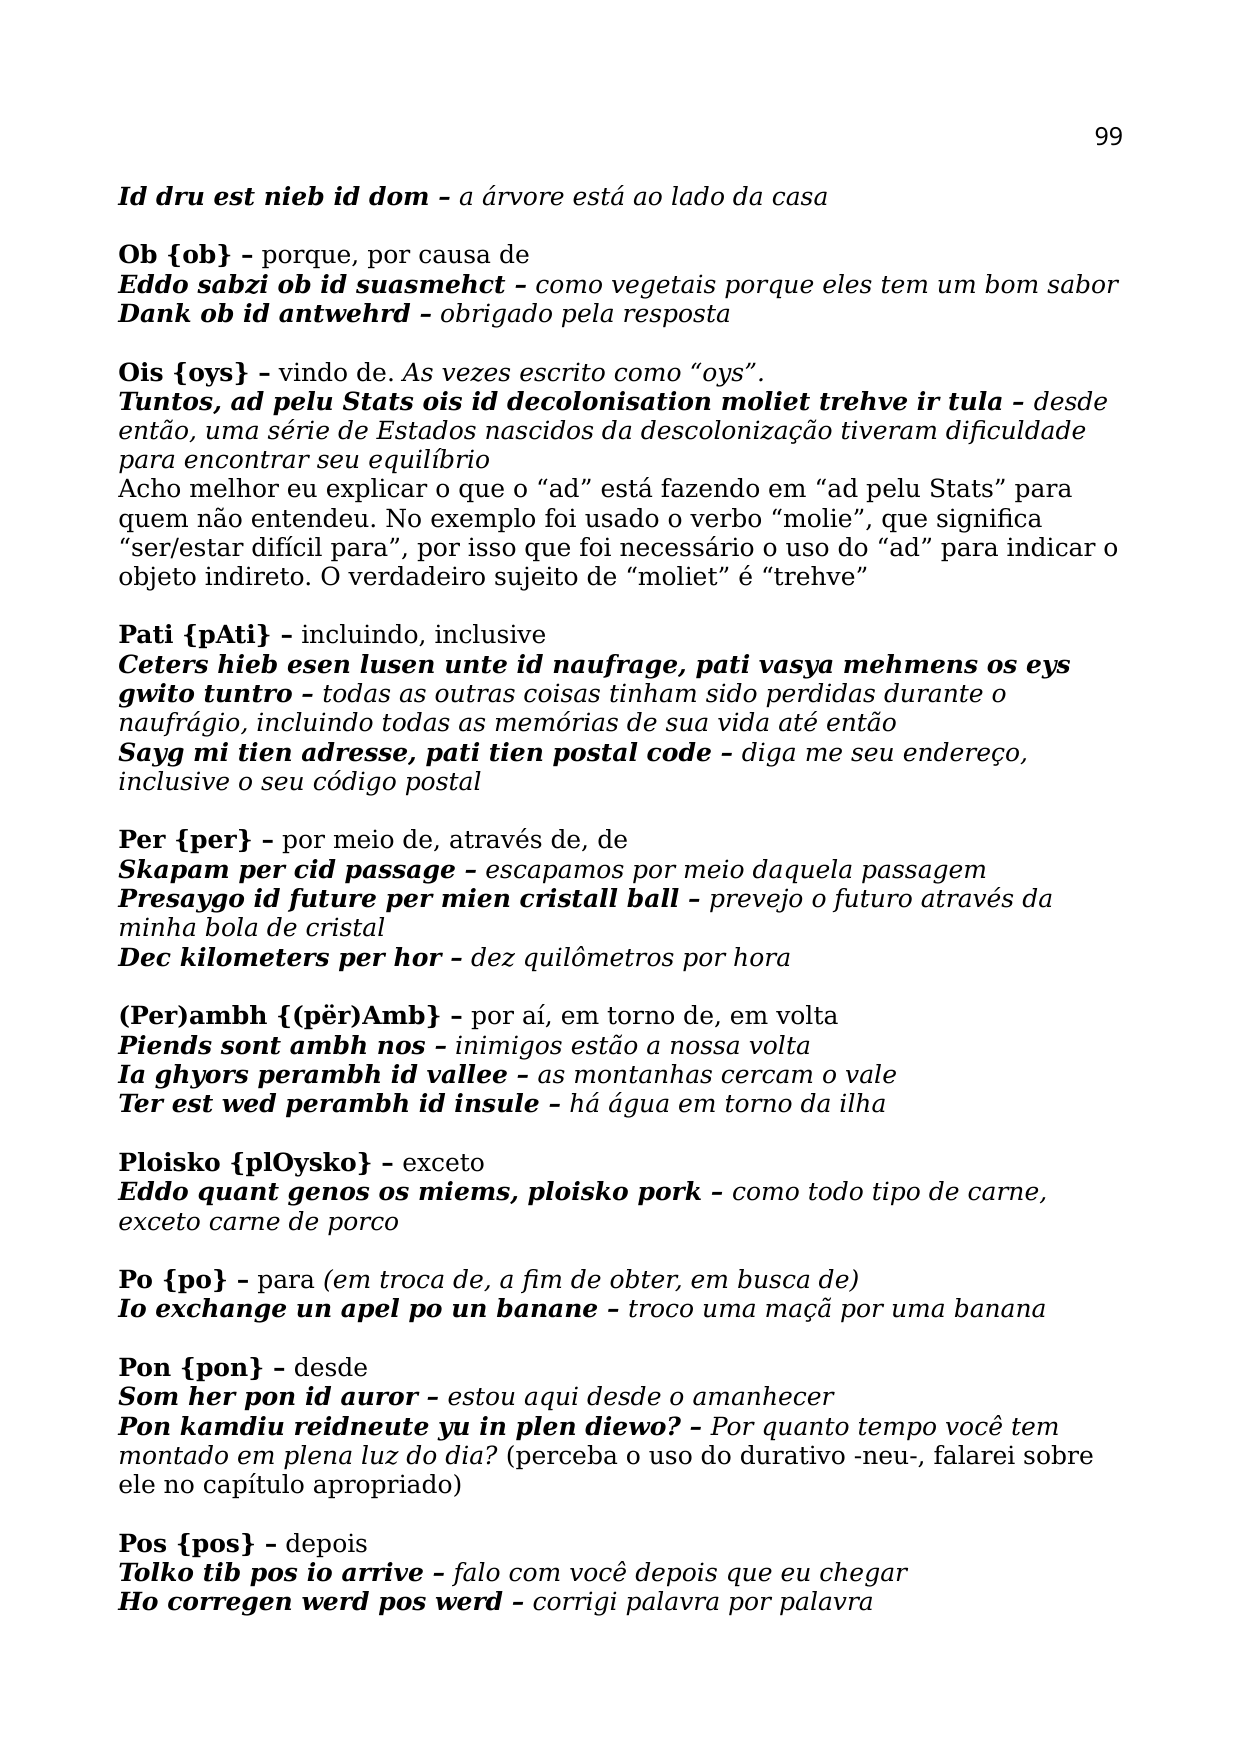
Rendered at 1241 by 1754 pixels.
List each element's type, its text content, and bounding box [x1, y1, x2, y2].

text Pon {pon} – desde [118, 1353, 1123, 1382]
text Pati {pAti} – incluindo, inclusive [118, 620, 1123, 650]
text Pos {pos} – depois [118, 1528, 1123, 1558]
text Sayg mi tien adresse, pati tien postal code – diga me seu endereço, inclusive o seu código postal [118, 738, 1123, 796]
text Ho corregen werd pos werd – corrigi palavra por palavra [118, 1587, 1123, 1617]
text Ois {oys} – vindo de. As vezes escrito como “oys”. [118, 357, 1123, 387]
text Acho melhor eu explicar o que o “ad” está fazendo em “ad pelu Stats” para quem não entendeu. No exemplo foi usado o verbo “molie”, que significa “ser/estar difícil para”, por isso que foi necessário o uso do “ad” para indicar o objeto indireto. O verdadeiro sujeito de “moliet” é “trehve” [118, 474, 1123, 591]
text Som her pon id auror – estou aqui desde o amanhecer [118, 1382, 1123, 1412]
text Io exchange un apel po un banane – troco uma maçã por uma banana [118, 1294, 1123, 1324]
text Eddo sabzi ob id suasmehct – como vegetais porque eles tem um bom sabor [118, 269, 1123, 299]
text Dank ob id antwehrd – obrigado pela resposta [118, 299, 1123, 328]
text Eddo quant genos os miems, ploisko pork – como todo tipo de carne, exceto carne de porco [118, 1177, 1123, 1236]
text Skapam per cid passage – escapamos por meio daquela passagem [118, 855, 1123, 884]
text Ob {ob} – porque, por causa de [118, 240, 1123, 269]
text Dec kilometers per hor – dez quilômetros por hora [118, 943, 1123, 972]
text Per {per} – por meio de, através de, de [118, 825, 1123, 855]
text Po {po} – para (em troca de, a fim de obter, em busca de) [118, 1265, 1123, 1294]
text Pon kamdiu reidneute yu in plen diewo? – Por quanto tempo você tem montado em plena luz do dia? (perceba o uso do durativo -neu-, falarei sobre ele no capítulo apropriado) [118, 1412, 1123, 1499]
text Id dru est nieb id dom – a árvore está ao lado da casa [118, 182, 1123, 211]
text Ter est wed perambh id insule – há água em torno da ilha [118, 1089, 1123, 1119]
text Tuntos, ad pelu Stats ois id decolonisation moliet trehve ir tula – desde então, uma série de Estados nascidos da descolonização tiveram dificuldade para encontrar seu equilíbrio [118, 387, 1123, 474]
text (Per)ambh {(për)Amb} – por aí, em torno de, em volta [118, 1001, 1123, 1031]
text Presaygo id future per mien cristall ball – prevejo o futuro através da minha bola de cristal [118, 884, 1123, 943]
text Ceters hieb esen lusen unte id naufrage, pati vasya mehmens os eys gwito tuntro – todas as outras coisas tinham sido perdidas durante o naufrágio, incluindo todas as memórias de sua vida até então [118, 650, 1123, 738]
text Ia ghyors perambh id vallee – as montanhas cercam o vale [118, 1060, 1123, 1089]
text Piends sont ambh nos – inimigos estão a nossa volta [118, 1031, 1123, 1060]
text Tolko tib pos io arrive – falo com você depois que eu chegar [118, 1558, 1123, 1587]
text Ploisko {plOysko} – exceto [118, 1148, 1123, 1177]
